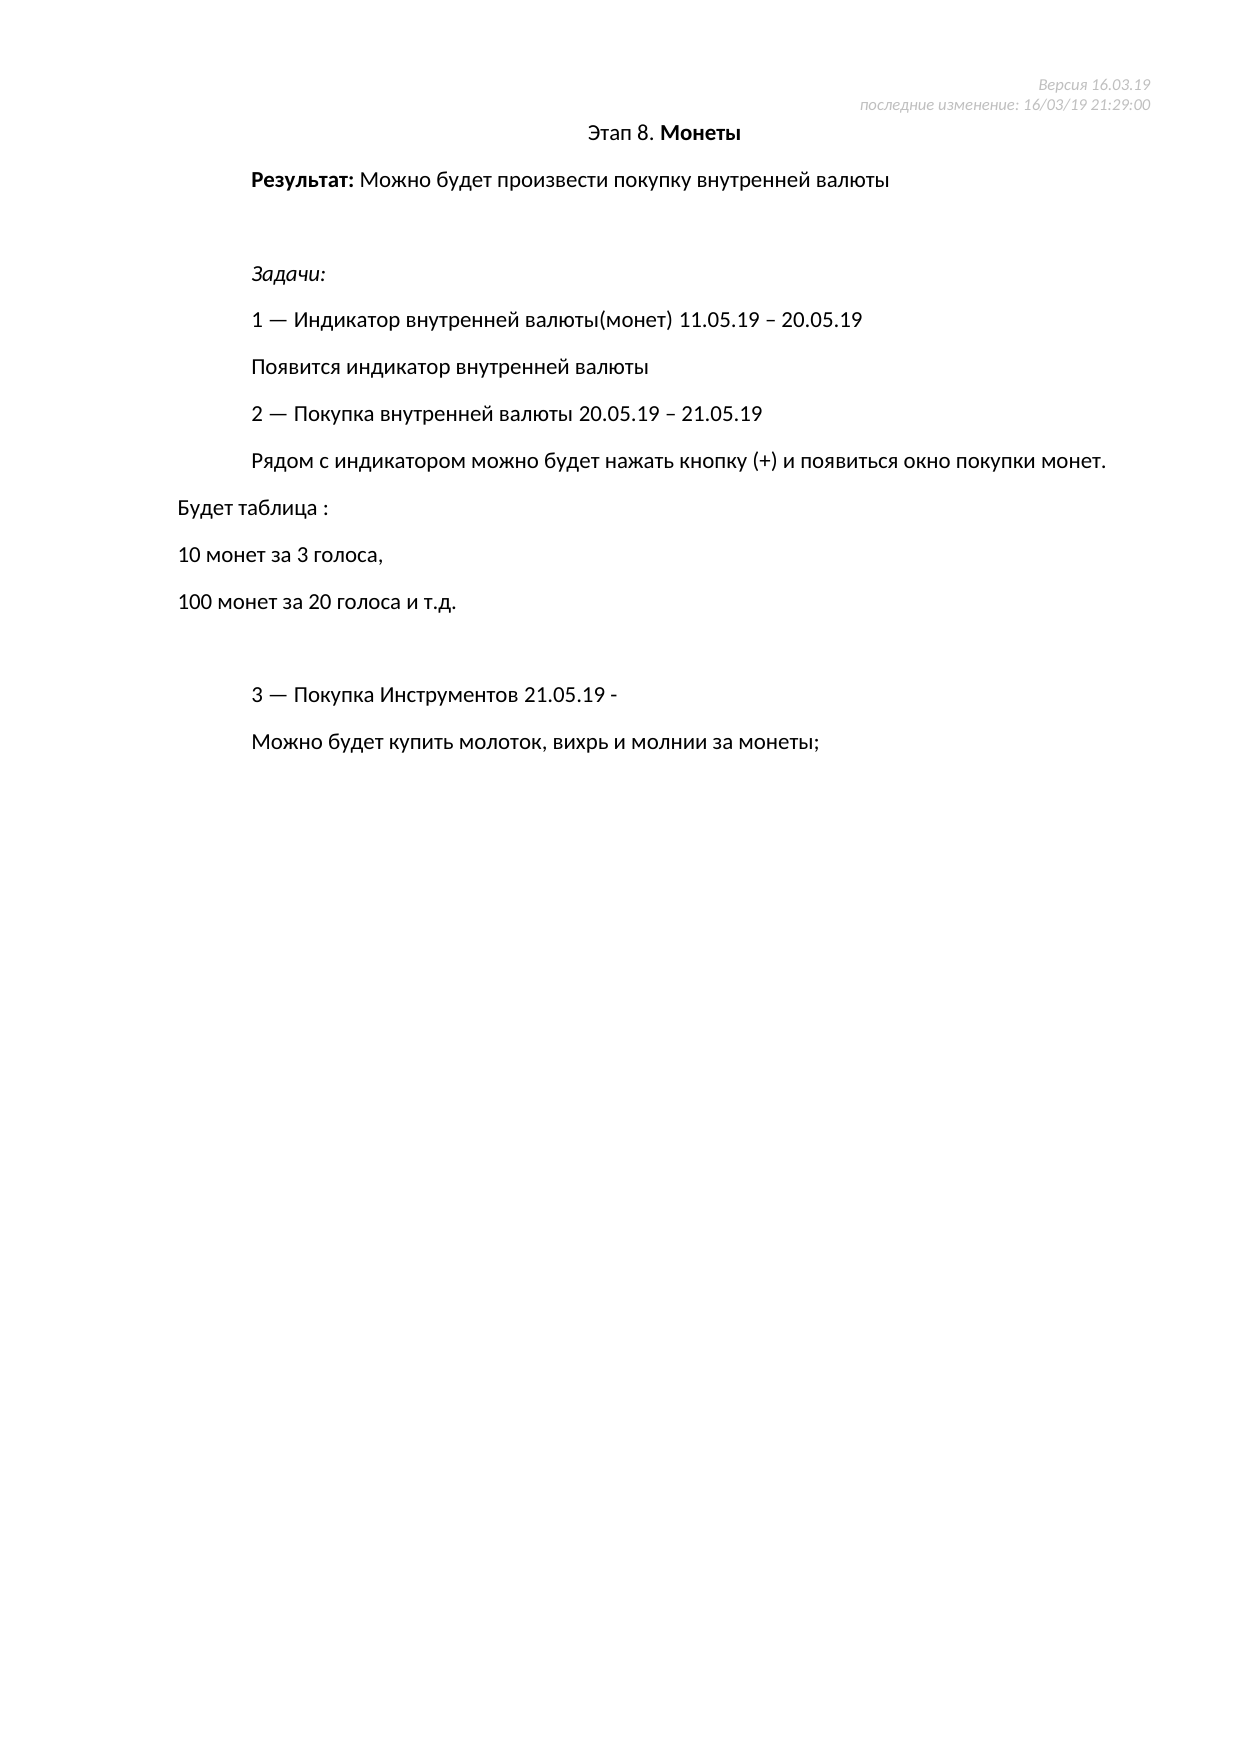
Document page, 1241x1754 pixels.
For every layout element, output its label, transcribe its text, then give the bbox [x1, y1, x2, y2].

text Этап 8. Монеты [177, 118, 1152, 146]
text Задачи: [177, 259, 1152, 287]
text Можно будет купить молоток, вихрь и молнии за монеты; [177, 727, 1152, 756]
text Появится индикатор внутренней валюты [177, 352, 1152, 381]
text 1 — Индикатор внутренней валюты(монет) 11.05.19 – 20.05.19 [177, 306, 1152, 334]
text 3 — Покупка Инструментов 21.05.19 - [177, 681, 1152, 709]
text Будет таблица : [177, 493, 1152, 521]
text Рядом с индикатором можно будет нажать кнопку (+) и появиться окно покупки монет. [177, 446, 1152, 474]
text 100 монет за 20 голоса и т.д. [177, 587, 1152, 615]
text 10 монет за 3 голоса, [177, 540, 1152, 568]
text 2 — Покупка внутренней валюты 20.05.19 – 21.05.19 [177, 399, 1152, 427]
text Результат: Можно будет произвести покупку внутренней валюты [177, 165, 1152, 193]
